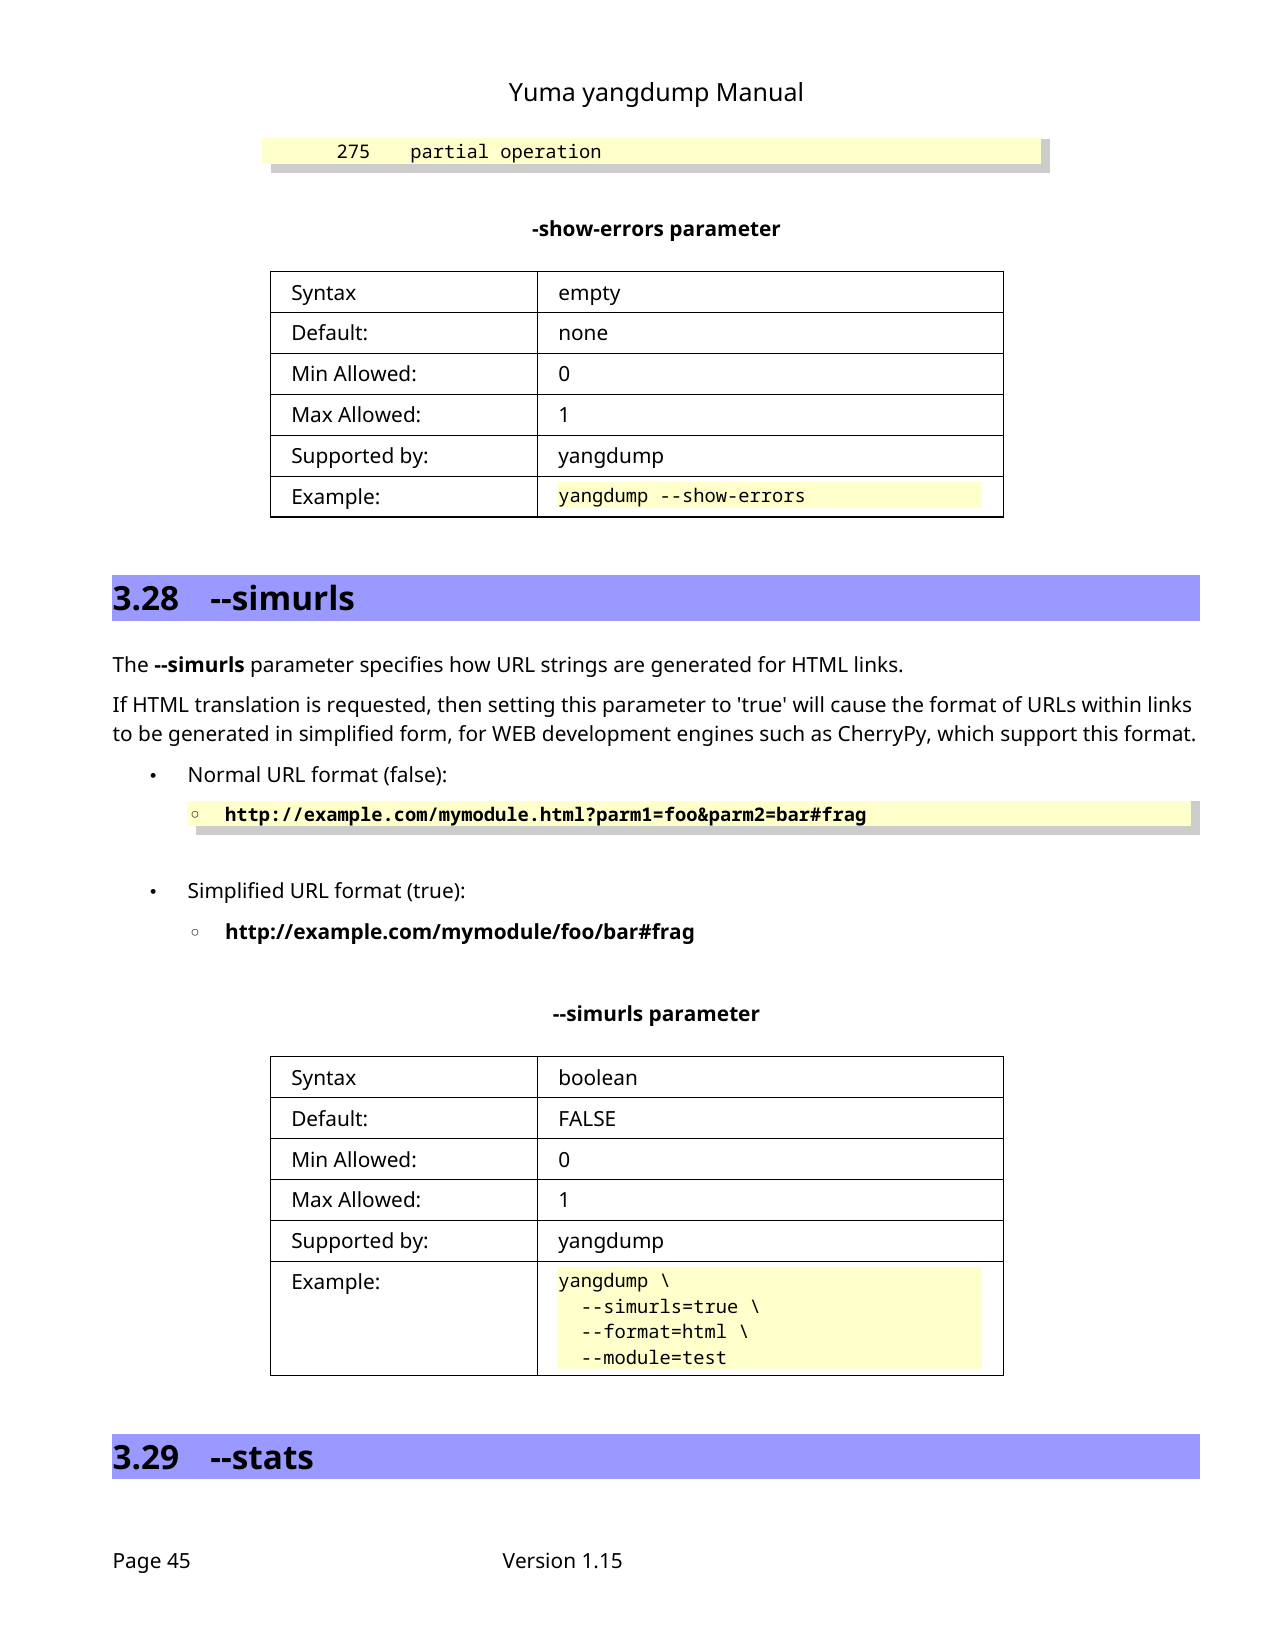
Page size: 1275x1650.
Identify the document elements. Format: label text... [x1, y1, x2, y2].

table_cell Min Allowed: [271, 1139, 537, 1179]
table_cell 0 [538, 1139, 1003, 1179]
list http://example.com/mymodule/foo/bar#frag [187, 917, 1200, 946]
table_cell FALSE [538, 1098, 1003, 1138]
subtitle -show-errors parameter [127, 214, 1185, 242]
table_cell Supported by: [271, 1221, 537, 1261]
subtitle --stats [112, 1434, 1200, 1479]
table_cell Min Allowed: [271, 354, 537, 394]
table_cell Supported by: [271, 436, 537, 476]
text 275 partial operation [262, 138, 1041, 164]
table_header boolean [538, 1057, 1003, 1097]
text If HTML translation is requested, then setting this parameter to 'true' will cause the format of URLs within links to be generated in simplified form, for WEB development engines such as CherryPy, which support this format. [112, 691, 1200, 747]
table_cell 1 [538, 395, 1003, 434]
table_cell yangdump \ --simurls=true \ --format=html \ --module=test [538, 1262, 1003, 1375]
subtitle --simurls parameter [127, 999, 1185, 1028]
table_cell Example: [271, 1262, 537, 1375]
table_cell Default: [271, 1098, 537, 1138]
table_header Syntax [271, 1057, 537, 1097]
table_cell yangdump [538, 1221, 1003, 1261]
table_cell Default: [271, 313, 537, 353]
subtitle --simurls [112, 575, 1200, 621]
table_cell 1 [538, 1180, 1003, 1220]
table_header Syntax [271, 272, 537, 312]
list Normal URL format (false): [150, 760, 1200, 788]
list Simplified URL format (true): [150, 876, 1200, 905]
table_cell 0 [538, 354, 1003, 394]
table_cell Max Allowed: [271, 1180, 537, 1220]
list http://example.com/mymodule.html?parm1=foo&parm2=bar#frag [187, 801, 1191, 826]
table_header empty [538, 272, 1003, 312]
table_cell none [538, 313, 1003, 353]
table_cell yangdump --show-errors [538, 477, 1003, 516]
table_cell Example: [271, 477, 537, 516]
table_cell Max Allowed: [271, 395, 537, 434]
table_cell yangdump [538, 436, 1003, 476]
text The --simurls parameter specifies how URL strings are generated for HTML links. [112, 650, 1200, 678]
